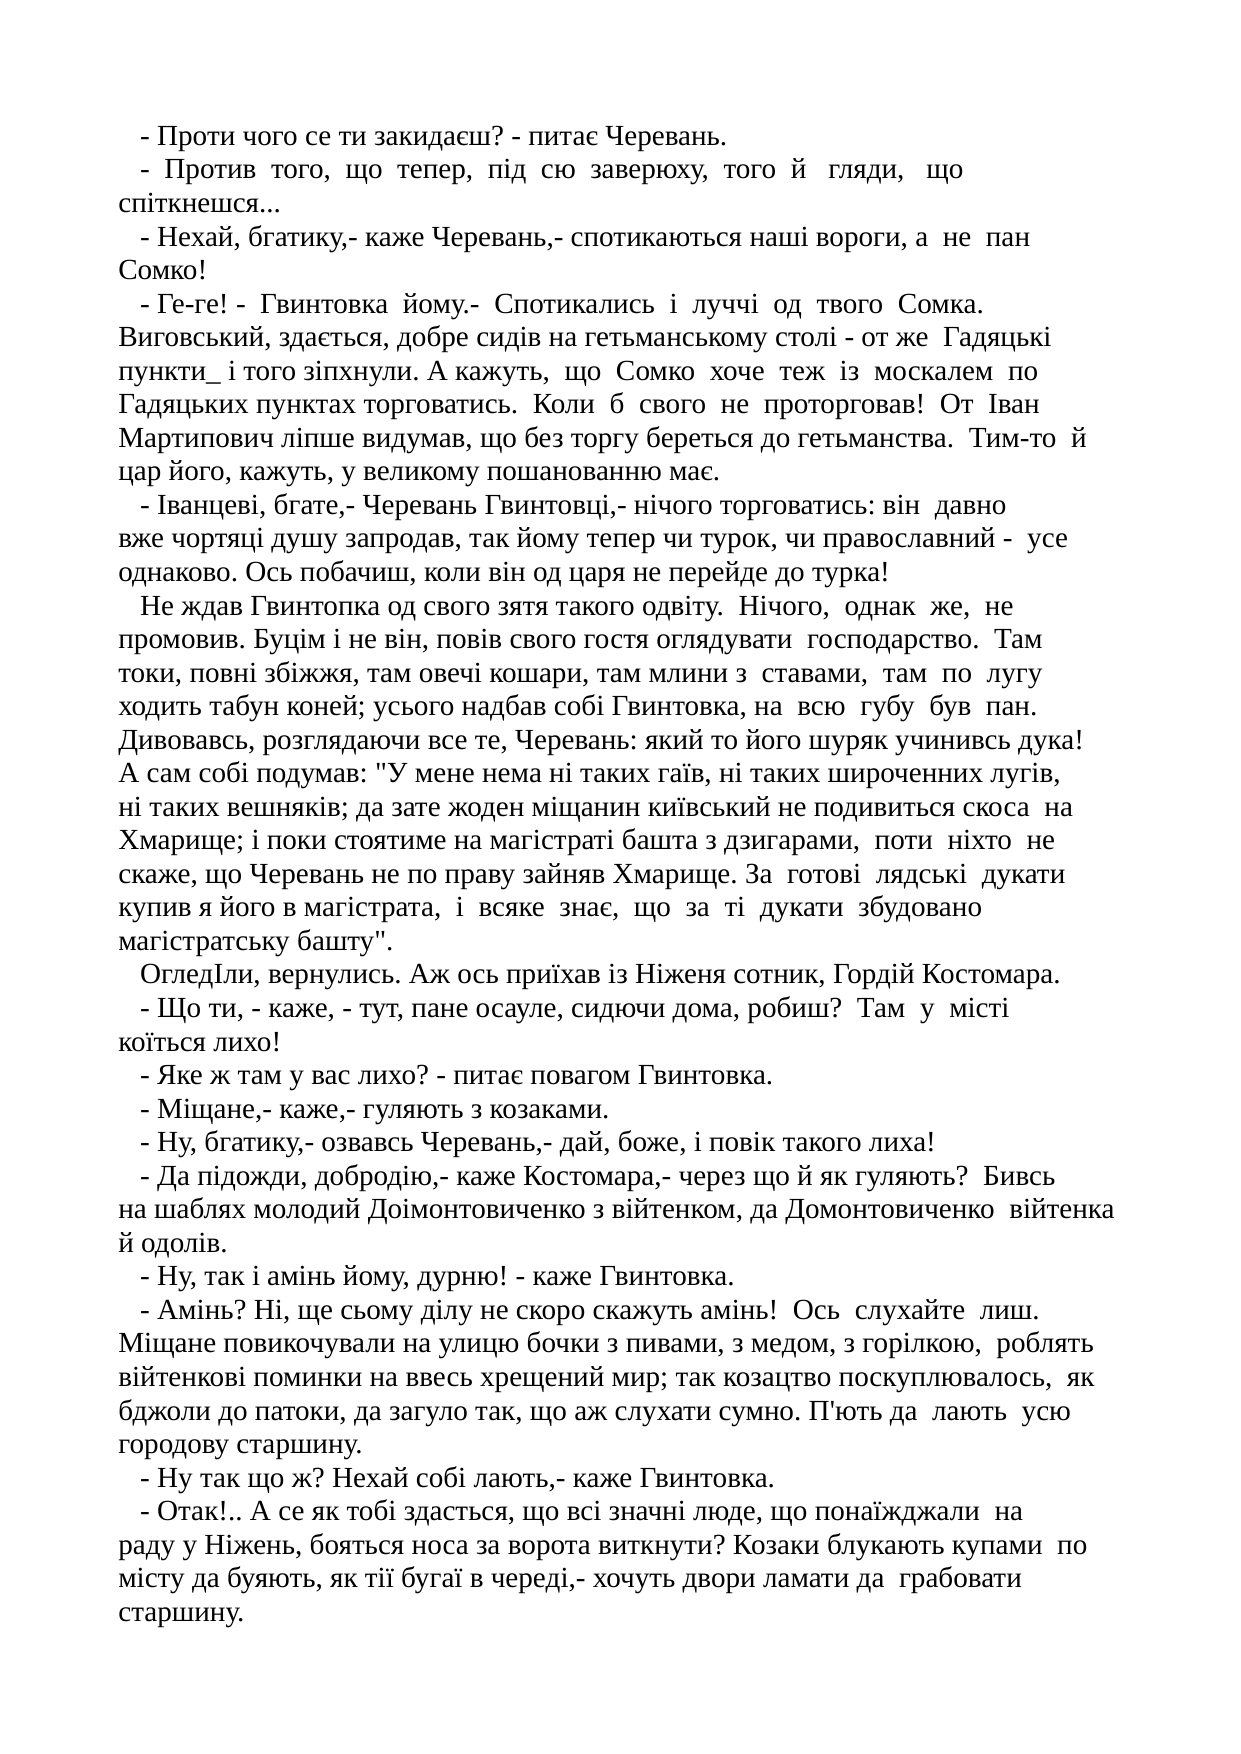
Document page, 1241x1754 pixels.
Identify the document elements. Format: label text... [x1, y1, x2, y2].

text пункти_ i того зiпхнули. А кажуть, що Сомко хоче теж iз москалем по [118, 353, 1122, 386]
text купив я його в магiстрата, i всяке знає, що за тi дукати збудовано [118, 889, 1122, 923]
text - Против того, що тепер, пiд сю заверюху, того й гляди, що [118, 152, 1122, 185]
text бджоли до патоки, да загуло так, що аж слухати сумно. П'ють да лають усю [118, 1393, 1122, 1426]
text - Нехай, бгатику,- каже Черевань,- спотикаються нашi вороги, а не пан [118, 219, 1122, 252]
text цар його, кажуть, у великому пошанованню має. [118, 453, 1122, 487]
text - Ну, так i амiнь йому, дурню! - каже Гвинтовка. [118, 1258, 1122, 1292]
text - Отак!.. А се як тобi здасться, що всi значнi люде, що понаїжджали на [118, 1493, 1122, 1527]
text вже чортяцi душу запродав, так йому тепер чи турок, чи православний - усе [118, 521, 1122, 554]
text - Да пiдожди, добродiю,- каже Костомара,- через що й як гуляють? Бивсь [118, 1158, 1122, 1191]
text однаково. Ось побачиш, коли вiн од царя не перейде до турка! [118, 554, 1122, 588]
text токи, повнi збiжжя, там овечi кошари, там млини з ставами, там по лугу [118, 655, 1122, 688]
text Мiщане повикочували на улицю бочки з пивами, з медом, з горiлкою, роблять [118, 1326, 1122, 1359]
text Хмарище; i поки стоятиме на магiстратi башта з дзигарами, поти нiхто не [118, 822, 1122, 856]
text - Ну так що ж? Нехай собi лають,- каже Гвинтовка. [118, 1460, 1122, 1493]
text Виговський, здається, добре сидiв на гетьманському столi - от же Гадяцькi [118, 319, 1122, 353]
text вiйтенковi поминки на ввесь хрещений мир; так козацтво поскуплювалось, як [118, 1359, 1122, 1393]
text ходить табун коней; усього надбав собi Гвинтовка, на всю губу був пан. [118, 688, 1122, 722]
text Дивовавсь, розглядаючи все те, Черевань: який то його шуряк учинивсь дука! [118, 722, 1122, 755]
text - Ге-ге! - Гвинтовка йому.- Спотикались i луччi од твого Сомка. [118, 286, 1122, 319]
text промовив. Буцiм i не вiн, повiв свого гостя оглядувати господарство. Там [118, 621, 1122, 655]
text раду у Нiжень, бояться носа за ворота виткнути? Козаки блукають купами по [118, 1527, 1122, 1560]
text А сам собi подумав: "У мене нема нi таких гаїв, нi таких широченних лугiв, [118, 755, 1122, 789]
text нi таких вешнякiв; да зате жоден мiщанин київський не подивиться скоса на [118, 789, 1122, 822]
text Сомко! [118, 252, 1122, 286]
text мiсту да буяють, як тiї бугаї в чередi,- хочуть двори ламати да грабовати [118, 1560, 1122, 1594]
text - Проти чого се ти закидаєш? - питає Черевань. [118, 118, 1122, 152]
text коїться лихо! [118, 1024, 1122, 1057]
text спiткнешся... [118, 185, 1122, 219]
text - Що ти, - каже, - тут, пане осауле, сидючи дома, робиш? Там у мiстi [118, 990, 1122, 1024]
text - Iванцевi, бгате,- Черевань Гвинтовцi,- нiчого торговатись: вiн давно [118, 487, 1122, 521]
text Не ждав Гвинтопка од свого зятя такого одвiту. Нiчого, однак же, не [118, 588, 1122, 621]
text ОгледIли, вернулись. Аж ось приїхав iз Нiженя сотник, Гордiй Костомара. [118, 957, 1122, 990]
text на шаблях молодий Доiмонтовиченко з вiйтенком, да Домонтовиченко вiйтенка [118, 1191, 1122, 1225]
text скаже, що Черевань не по праву зайняв Хмарище. За готовi лядськi дукати [118, 856, 1122, 889]
text - Амiнь? Нi, ще сьому дiлу не скоро скажуть амiнь! Ось слухайте лиш. [118, 1292, 1122, 1326]
text Мартипович лiпше видумав, що без торгу береться до гетьманства. Тим-то й [118, 420, 1122, 453]
text старшину. [118, 1594, 1122, 1627]
text - Мiщане,- каже,- гуляють з козаками. [118, 1091, 1122, 1124]
text магiстратську башту". [118, 923, 1122, 957]
text й одолiв. [118, 1225, 1122, 1258]
text - Ну, бгатику,- озвавсь Черевань,- дай, боже, i повiк такого лиха! [118, 1124, 1122, 1158]
text Гадяцьких пунктах торговатись. Коли б свого не проторговав! От Iван [118, 386, 1122, 420]
text - Яке ж там у вас лихо? - питає повагом Гвинтовка. [118, 1057, 1122, 1091]
text городову старшину. [118, 1426, 1122, 1460]
